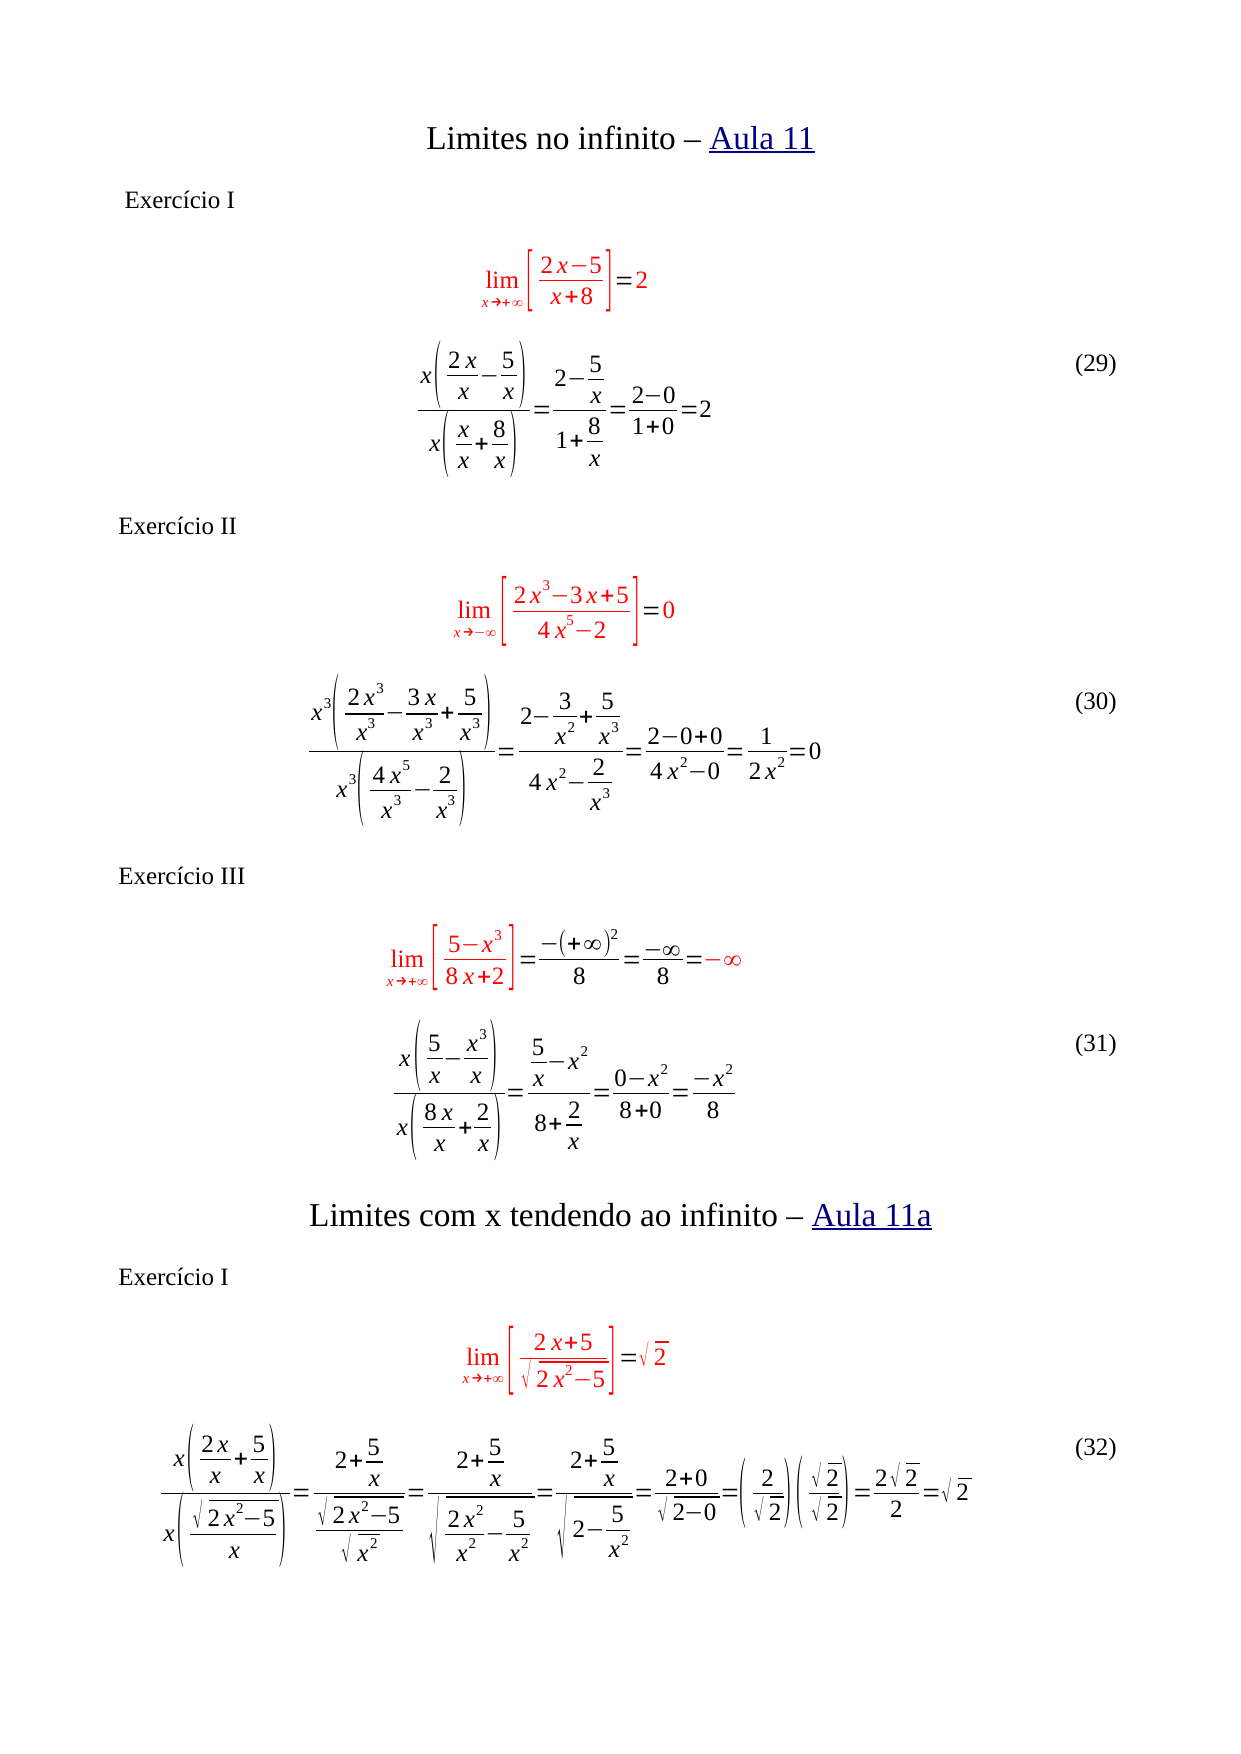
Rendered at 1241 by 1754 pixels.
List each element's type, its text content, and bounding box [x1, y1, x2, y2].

table_header (32) [1010, 1319, 1122, 1573]
text Exercício I [118, 185, 1122, 214]
table_header [118, 1319, 1010, 1573]
text Exercício III [118, 861, 1122, 890]
text Limites no infinito – Aula 11 [118, 118, 1122, 156]
text Exercício II [118, 511, 1122, 540]
text Exercício I [118, 1262, 1122, 1291]
table_header [118, 243, 1010, 483]
table_header (31) [1010, 919, 1122, 1166]
table_header (30) [1010, 569, 1122, 832]
text Limites com x tendendo ao infinito – Aula 11a [118, 1195, 1122, 1233]
table_header [118, 919, 1010, 1166]
table_header [118, 569, 1010, 832]
table_header (29) [1010, 243, 1122, 483]
